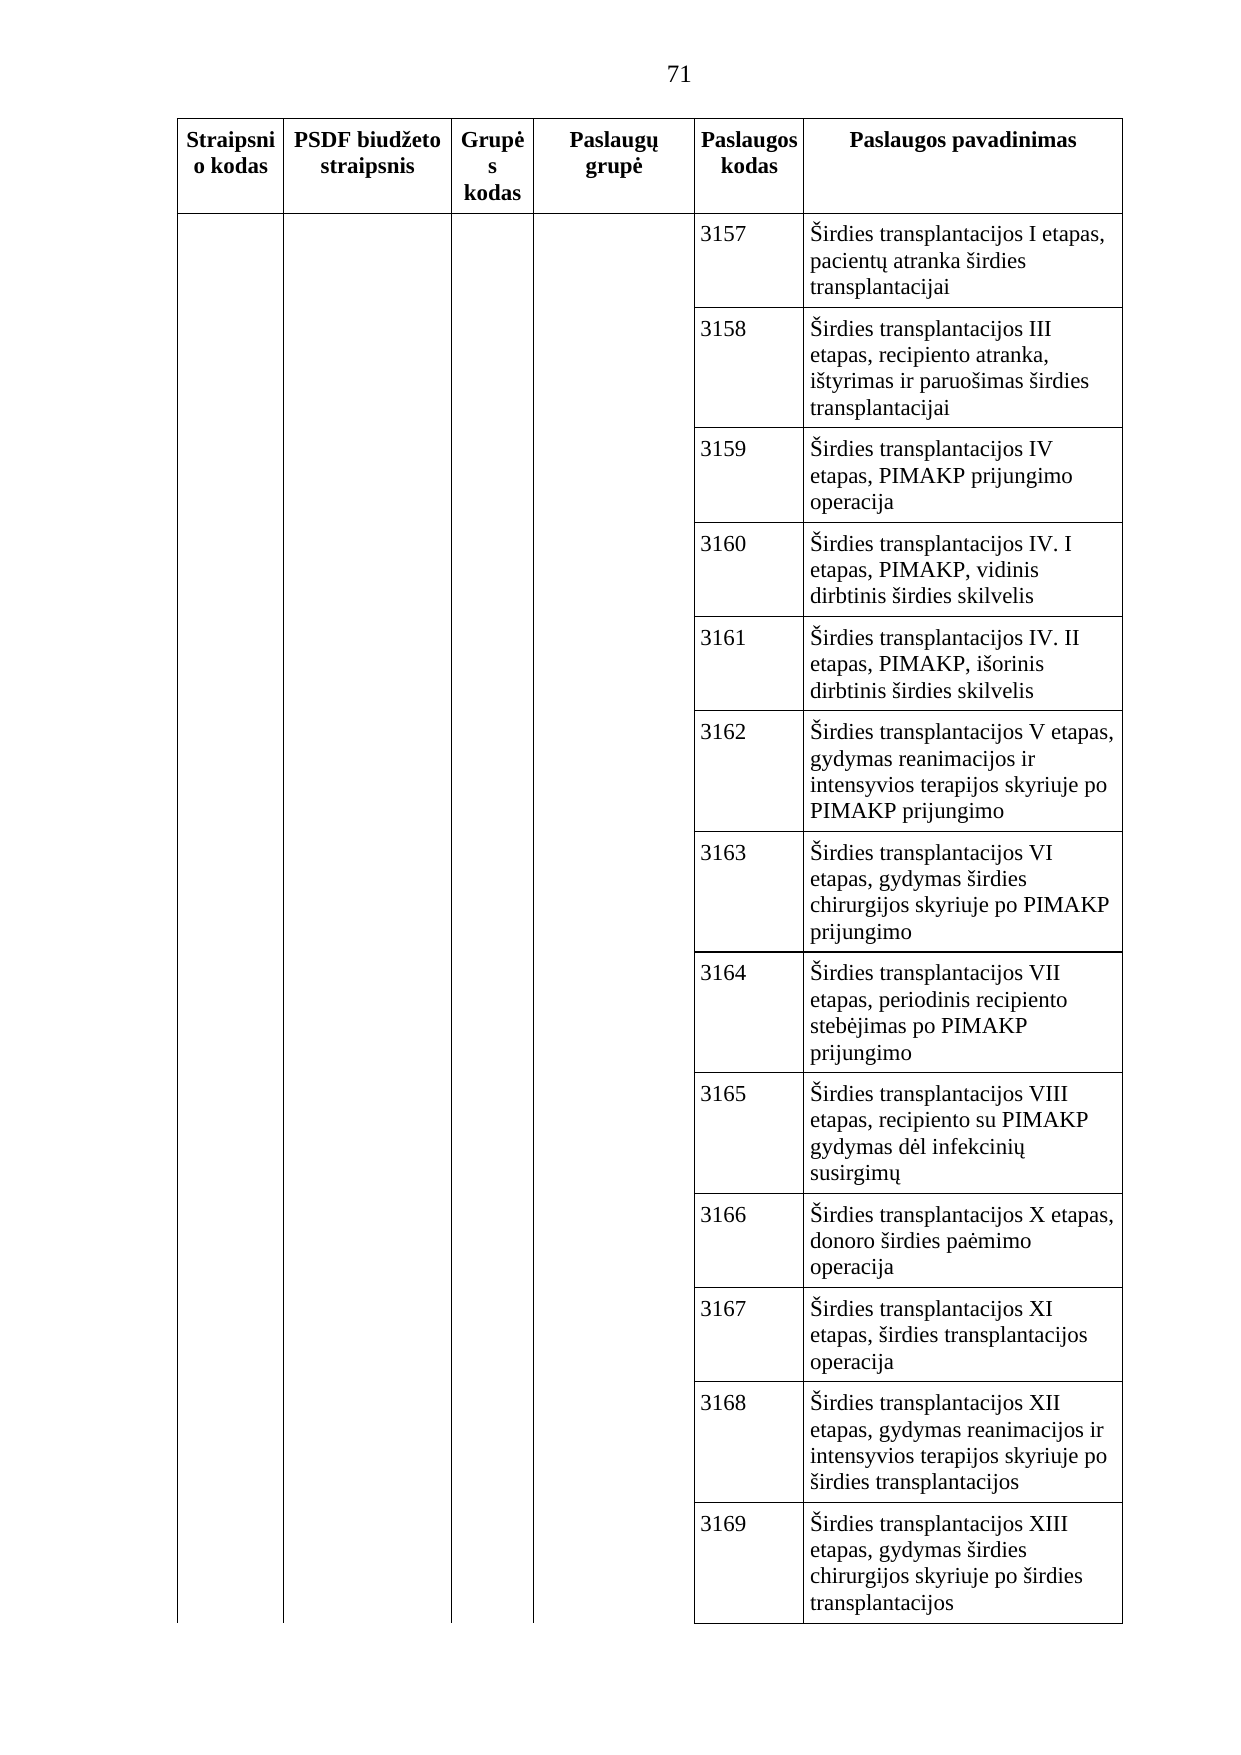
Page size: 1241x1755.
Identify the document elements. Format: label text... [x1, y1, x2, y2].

table_cell [534, 214, 694, 307]
table_header Grupės kodas [452, 119, 533, 212]
table_cell [534, 1193, 694, 1287]
table_cell [284, 1381, 451, 1502]
table_header Paslaugos pavadinimas [804, 119, 1122, 212]
table_cell 3163 [695, 832, 803, 951]
table_cell [178, 616, 283, 710]
table_cell Širdies transplantacijos IV. II etapas, PIMAKP, išorinis dirbtinis širdies skilvelis [804, 617, 1122, 710]
table_cell [284, 710, 451, 831]
table_header Paslaugos kodas [695, 119, 803, 212]
table_cell [178, 710, 283, 831]
table_cell [452, 1072, 533, 1193]
table_cell [284, 214, 451, 307]
table_cell 3161 [695, 617, 803, 710]
table_cell Širdies transplantacijos V etapas, gydymas reanimacijos ir intensyvios terapijos skyriuje po PIMAKP prijungimo [804, 711, 1122, 831]
table_cell [284, 427, 451, 522]
table_cell [452, 1193, 533, 1287]
table_cell 3157 [695, 214, 803, 307]
table_cell 3165 [695, 1073, 803, 1193]
table_cell Širdies transplantacijos I etapas, pacientų atranka širdies transplantacijai [804, 214, 1122, 307]
table_cell [534, 710, 694, 831]
table_cell [178, 1502, 283, 1622]
table_cell [452, 1287, 533, 1381]
table_cell 3167 [695, 1288, 803, 1381]
table_cell Širdies transplantacijos VIII etapas, recipiento su PIMAKP gydymas dėl infekcinių susirgimų [804, 1073, 1122, 1193]
table_cell Širdies transplantacijos XIII etapas, gydymas širdies chirurgijos skyriuje po širdies transplantacijos [804, 1503, 1122, 1622]
table_cell Širdies transplantacijos IV. I etapas, PIMAKP, vidinis dirbtinis širdies skilvelis [804, 523, 1122, 616]
table_cell Širdies transplantacijos IV etapas, PIMAKP prijungimo operacija [804, 428, 1122, 522]
table_cell [452, 831, 533, 951]
table_cell [178, 522, 283, 616]
table_cell [452, 710, 533, 831]
table_cell 3162 [695, 711, 803, 831]
table_cell 3168 [695, 1382, 803, 1502]
table_cell 3160 [695, 523, 803, 616]
table_cell 3158 [695, 308, 803, 427]
table_cell [178, 951, 283, 1072]
table_cell Širdies transplantacijos XII etapas, gydymas reanimacijos ir intensyvios terapijos skyriuje po širdies transplantacijos [804, 1382, 1122, 1502]
table_cell 3164 [695, 953, 803, 1072]
table_cell Širdies transplantacijos XI etapas, širdies transplantacijos operacija [804, 1288, 1122, 1381]
table_cell [534, 307, 694, 427]
table_cell [284, 1287, 451, 1381]
table_cell [534, 1502, 694, 1622]
table_cell [178, 307, 283, 427]
table_cell [534, 1072, 694, 1193]
table_cell [452, 522, 533, 616]
table_cell [534, 427, 694, 522]
table_cell [178, 831, 283, 951]
table_cell 3169 [695, 1503, 803, 1622]
table_cell [284, 831, 451, 951]
table_cell Širdies transplantacijos VI etapas, gydymas širdies chirurgijos skyriuje po PIMAKP prijungimo [804, 832, 1122, 951]
table_cell [284, 1193, 451, 1287]
table_cell [178, 427, 283, 522]
table_cell [178, 1381, 283, 1502]
table_header Straipsnio kodas [178, 119, 283, 212]
table_cell [284, 1502, 451, 1622]
table_header Paslaugų grupė [534, 119, 694, 212]
table_cell Širdies transplantacijos X etapas, donoro širdies paėmimo operacija [804, 1194, 1122, 1287]
table_cell Širdies transplantacijos III etapas, recipiento atranka, ištyrimas ir paruošimas širdies transplantacijai [804, 308, 1122, 427]
table_cell [284, 522, 451, 616]
table_cell [534, 951, 694, 1072]
table_cell [534, 1381, 694, 1502]
table_cell [452, 616, 533, 710]
table_cell 3159 [695, 428, 803, 522]
table_cell [452, 214, 533, 307]
table_cell [452, 427, 533, 522]
table_cell [284, 307, 451, 427]
table_cell [178, 1193, 283, 1287]
table_cell [534, 1287, 694, 1381]
table_cell [284, 951, 451, 1072]
table_cell [284, 1072, 451, 1193]
table_cell [178, 1287, 283, 1381]
table_cell [452, 1381, 533, 1502]
table_cell [534, 831, 694, 951]
table_cell [284, 616, 451, 710]
table_header PSDF biudžeto straipsnis [284, 119, 451, 212]
table_cell [452, 951, 533, 1072]
table_cell [178, 1072, 283, 1193]
table_cell [452, 307, 533, 427]
table_cell [178, 214, 283, 307]
table_cell [534, 522, 694, 616]
table_cell [452, 1502, 533, 1622]
table_cell 3166 [695, 1194, 803, 1287]
table_cell [534, 616, 694, 710]
table_cell Širdies transplantacijos VII etapas, periodinis recipiento stebėjimas po PIMAKP prijungimo [804, 953, 1122, 1072]
